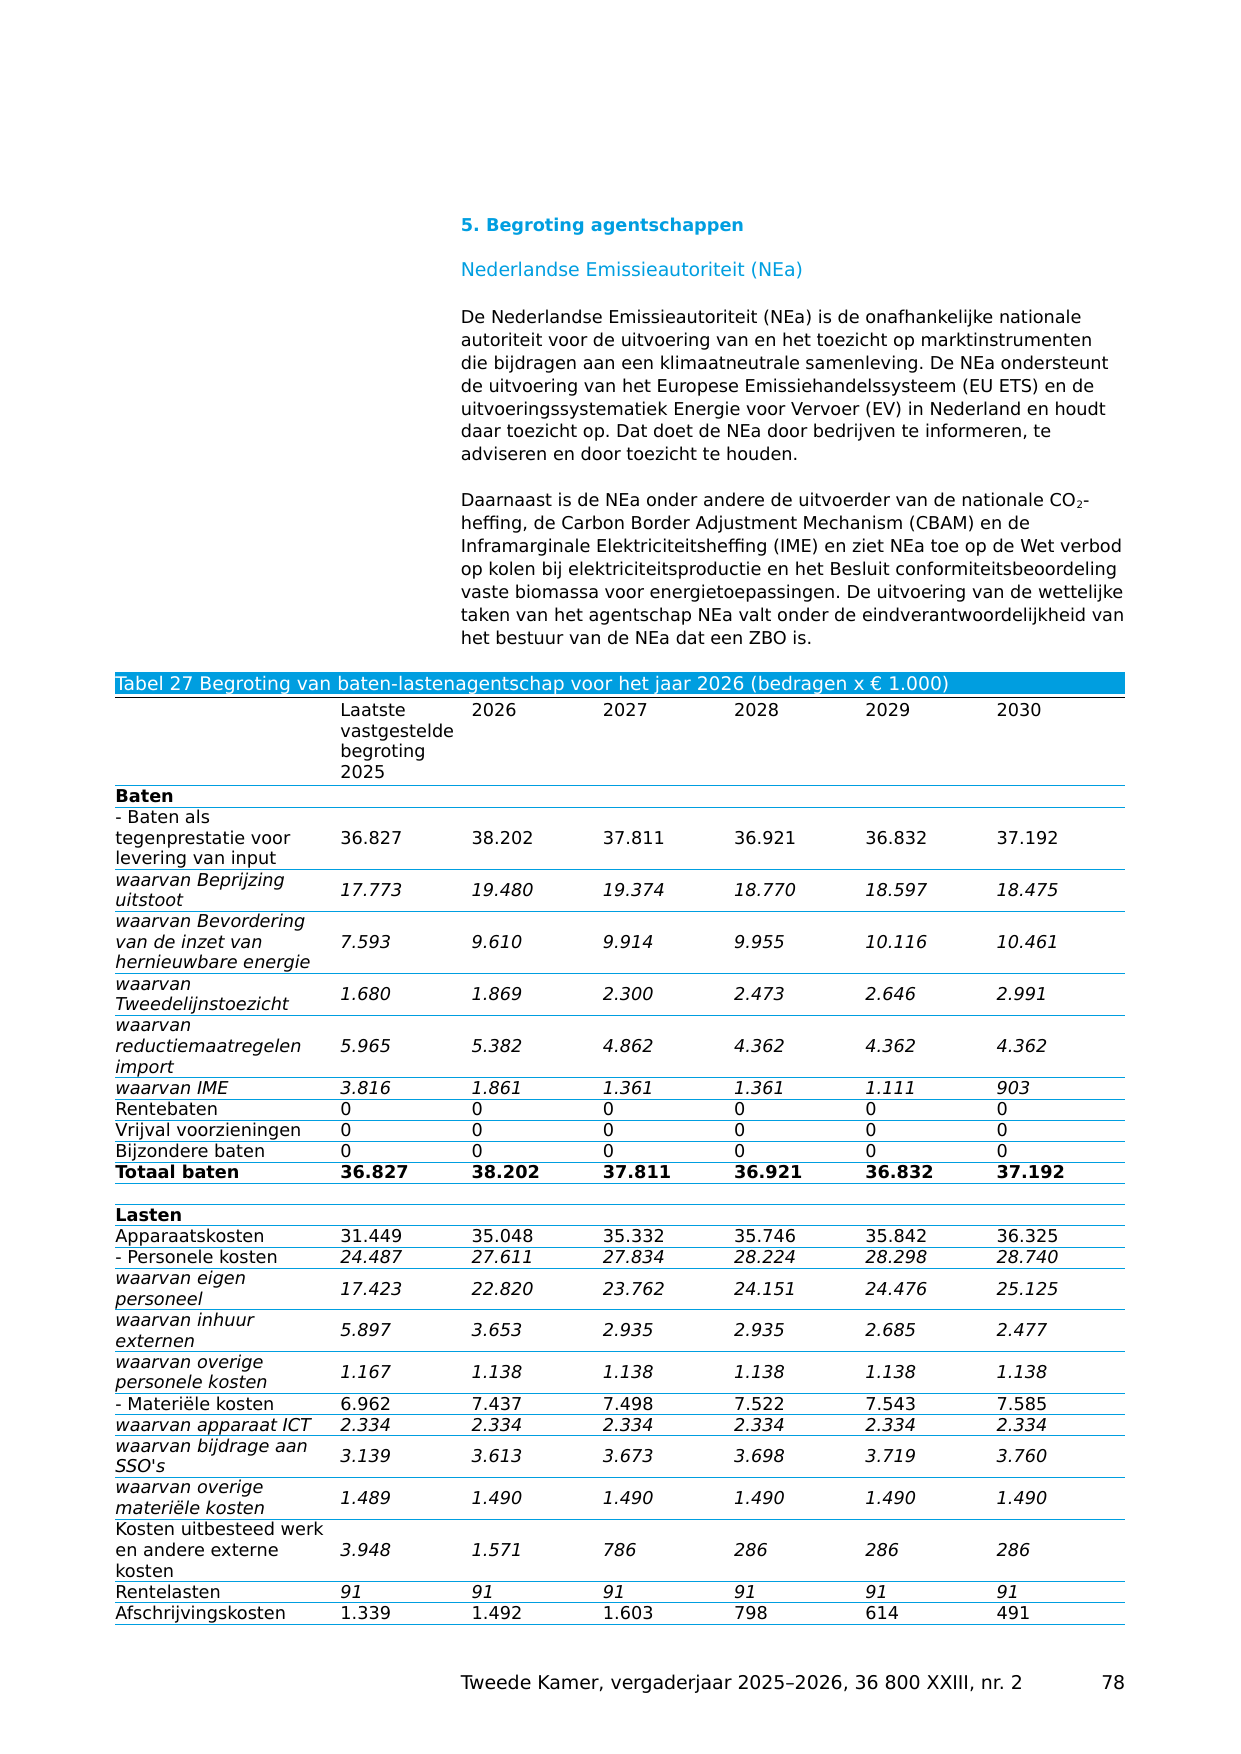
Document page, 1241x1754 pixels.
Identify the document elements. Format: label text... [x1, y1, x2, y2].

table_cell 0 [600, 1121, 731, 1141]
table_cell 2.473 [731, 974, 862, 1015]
table_cell [337, 1205, 468, 1225]
table_cell 25.125 [994, 1269, 1125, 1309]
table_cell 1.361 [600, 1078, 731, 1098]
table_cell 24.476 [862, 1269, 993, 1309]
table_cell waarvan Bevordering van de inzet van hernieuwbare energie [115, 912, 337, 973]
table_cell waarvan inhuur externen [115, 1310, 337, 1351]
table_cell 0 [994, 1142, 1125, 1162]
table_cell [337, 786, 468, 807]
table_cell - Baten als tegenprestatie voor levering van input [115, 808, 337, 869]
table_cell 91 [469, 1582, 600, 1602]
table_cell 10.116 [862, 912, 993, 973]
table_cell 3.760 [994, 1436, 1125, 1477]
table_cell 36.827 [337, 1163, 468, 1183]
table_cell Rentelasten [115, 1582, 337, 1602]
table_cell 3.948 [337, 1520, 468, 1581]
table_cell [994, 1184, 1125, 1204]
table_cell 5.965 [337, 1016, 468, 1077]
table_cell 0 [862, 1142, 993, 1162]
table_cell 1.492 [469, 1603, 600, 1623]
table_cell 28.298 [862, 1248, 993, 1268]
table_cell - Personele kosten [115, 1248, 337, 1268]
table_cell 3.816 [337, 1078, 468, 1098]
table_cell 2.300 [600, 974, 731, 1015]
table_cell 903 [994, 1078, 1125, 1098]
table_cell 37.811 [600, 808, 731, 869]
table_cell 491 [994, 1603, 1125, 1623]
table_cell 2027 [600, 698, 731, 785]
table_cell 2.334 [337, 1415, 468, 1435]
table_cell 27.834 [600, 1248, 731, 1268]
table_cell 3.719 [862, 1436, 993, 1477]
table_cell Afschrijvingskosten [115, 1603, 337, 1623]
table_cell 91 [600, 1582, 731, 1602]
table_cell [600, 786, 731, 807]
table_cell 0 [337, 1100, 468, 1119]
table_cell Kosten uitbesteed werk en andere externe kosten [115, 1520, 337, 1581]
table_cell 1.138 [600, 1352, 731, 1393]
table_cell 17.773 [337, 870, 468, 911]
table_cell 1.490 [862, 1478, 993, 1519]
table_cell 7.593 [337, 912, 468, 973]
table_cell 36.832 [862, 1163, 993, 1183]
table_cell 28.224 [731, 1248, 862, 1268]
table_cell 5.897 [337, 1310, 468, 1351]
table_cell 91 [994, 1582, 1125, 1602]
table_cell 3.139 [337, 1436, 468, 1477]
table_cell [862, 786, 993, 807]
table_cell Laatste vastgestelde begroting 2025 [337, 698, 468, 785]
table_cell 28.740 [994, 1248, 1125, 1268]
table_cell waarvan IME [115, 1078, 337, 1098]
table_cell waarvan Tweedelijnstoezicht [115, 974, 337, 1015]
table_cell [994, 786, 1125, 807]
table_cell 4.362 [862, 1016, 993, 1077]
table_cell 36.921 [731, 1163, 862, 1183]
table_cell 1.138 [994, 1352, 1125, 1393]
table_cell 0 [600, 1142, 731, 1162]
table_cell [862, 1205, 993, 1225]
table_cell 1.111 [862, 1078, 993, 1098]
table_cell 0 [731, 1142, 862, 1162]
table_cell 36.325 [994, 1226, 1125, 1246]
table_cell 2.935 [600, 1310, 731, 1351]
table_cell 2029 [862, 698, 993, 785]
table_cell 18.475 [994, 870, 1125, 911]
table_cell 1.167 [337, 1352, 468, 1393]
table_cell 786 [600, 1520, 731, 1581]
table_cell 4.362 [994, 1016, 1125, 1077]
table_cell 31.449 [337, 1226, 468, 1246]
table_cell 22.820 [469, 1269, 600, 1309]
table_cell waarvan Beprijzing uitstoot [115, 870, 337, 911]
table_cell 91 [731, 1582, 862, 1602]
table_cell 2.334 [862, 1415, 993, 1435]
table_cell 3.698 [731, 1436, 862, 1477]
table_cell 9.955 [731, 912, 862, 973]
table_cell 4.862 [600, 1016, 731, 1077]
table_cell 0 [337, 1142, 468, 1162]
table_cell [600, 1184, 731, 1204]
table_cell 1.680 [337, 974, 468, 1015]
table_cell Vrijval voorzieningen [115, 1121, 337, 1141]
table_cell 10.461 [994, 912, 1125, 973]
table_cell 0 [337, 1121, 468, 1141]
table_cell 1.490 [600, 1478, 731, 1519]
table_cell [862, 1184, 993, 1204]
table_cell 38.202 [469, 808, 600, 869]
table_cell Apparaatskosten [115, 1226, 337, 1246]
table_cell 614 [862, 1603, 993, 1623]
table_cell [469, 1205, 600, 1225]
table_cell 91 [862, 1582, 993, 1602]
table_cell 91 [337, 1582, 468, 1602]
table_cell 27.611 [469, 1248, 600, 1268]
table_cell Rentebaten [115, 1100, 337, 1119]
table_cell - Materiële kosten [115, 1394, 337, 1414]
table_cell 7.498 [600, 1394, 731, 1414]
table_cell 2026 [469, 698, 600, 785]
table_cell 3.673 [600, 1436, 731, 1477]
table_cell 1.138 [862, 1352, 993, 1393]
table_cell 0 [469, 1142, 600, 1162]
table_cell Totaal baten [115, 1163, 337, 1183]
table_cell 2.685 [862, 1310, 993, 1351]
table_cell 35.332 [600, 1226, 731, 1246]
table_cell 37.811 [600, 1163, 731, 1183]
table_cell 38.202 [469, 1163, 600, 1183]
table_cell 19.480 [469, 870, 600, 911]
table_cell 35.746 [731, 1226, 862, 1246]
table_cell 2.477 [994, 1310, 1125, 1351]
table_cell 17.423 [337, 1269, 468, 1309]
table_cell [600, 1205, 731, 1225]
title 5. Begroting agentschappen [461, 213, 1125, 236]
table_cell 1.490 [731, 1478, 862, 1519]
table_cell 0 [994, 1121, 1125, 1141]
text De Nederlandse Emissieautoriteit (NEa) is de onafhankelijke nationale autoriteit voor de uitvoering van en het toezicht op marktinstrumenten die bijdragen aan een klimaatneutrale samenleving. De NEa ondersteunt de uitvoering van het Europese Emissiehandelssysteem (EU ETS) en de uitvoeringssystematiek Energie voor Vervoer (EV) in Nederland en houdt daar toezicht op. Dat doet de NEa door bedrijven te informeren, te adviseren en door toezicht te houden. [461, 305, 1125, 465]
table_cell 0 [600, 1100, 731, 1119]
table_cell 0 [469, 1121, 600, 1141]
title Nederlandse Emissieautoriteit (NEa) [461, 259, 1125, 281]
table_cell 2.991 [994, 974, 1125, 1015]
table_cell 36.832 [862, 808, 993, 869]
table_cell 2.646 [862, 974, 993, 1015]
table_cell 0 [469, 1100, 600, 1119]
table_cell [731, 1205, 862, 1225]
table_cell 0 [994, 1100, 1125, 1119]
table_cell 35.048 [469, 1226, 600, 1246]
table_cell 36.921 [731, 808, 862, 869]
table_cell 5.382 [469, 1016, 600, 1077]
table_cell 24.151 [731, 1269, 862, 1309]
table_cell [469, 1184, 600, 1204]
table_cell waarvan overige personele kosten [115, 1352, 337, 1393]
text Daarnaast is de NEa onder andere de uitvoerder van de nationale CO2-heffing, de Carbon Border Adjustment Mechanism (CBAM) en de Inframarginale Elektriciteitsheffing (IME) en ziet NEa toe op de Wet verbod op kolen bij elektriciteitsproductie en het Besluit conformiteitsbeoordeling vaste biomassa voor energietoepassingen. De uitvoering van de wettelijke taken van het agentschap NEa valt onder de eindverantwoordelijkheid van het bestuur van de NEa dat een ZBO is. [461, 488, 1125, 649]
table_cell Lasten [115, 1205, 337, 1225]
table_cell 3.613 [469, 1436, 600, 1477]
table_cell 1.138 [469, 1352, 600, 1393]
table_cell 18.597 [862, 870, 993, 911]
table_cell 37.192 [994, 808, 1125, 869]
table_cell [731, 786, 862, 807]
table_cell 7.543 [862, 1394, 993, 1414]
table_cell 1.603 [600, 1603, 731, 1623]
table_cell 7.585 [994, 1394, 1125, 1414]
table_cell 0 [731, 1100, 862, 1119]
table_cell 6.962 [337, 1394, 468, 1414]
table_cell 35.842 [862, 1226, 993, 1246]
table_cell 286 [731, 1520, 862, 1581]
table_cell [115, 1184, 337, 1204]
table_cell 36.827 [337, 808, 468, 869]
table_cell 2030 [994, 698, 1125, 785]
table_cell 286 [862, 1520, 993, 1581]
table_cell 798 [731, 1603, 862, 1623]
table_cell waarvan bijdrage aan SSO's [115, 1436, 337, 1477]
table_cell 23.762 [600, 1269, 731, 1309]
table_cell 2.935 [731, 1310, 862, 1351]
table_cell waarvan overige materiële kosten [115, 1478, 337, 1519]
table_cell 37.192 [994, 1163, 1125, 1183]
table_cell 1.339 [337, 1603, 468, 1623]
table_cell Bijzondere baten [115, 1142, 337, 1162]
table_cell 0 [731, 1121, 862, 1141]
table_cell 2.334 [600, 1415, 731, 1435]
table_cell 1.361 [731, 1078, 862, 1098]
table_cell 19.374 [600, 870, 731, 911]
table_cell [115, 698, 337, 785]
table_cell 1.138 [731, 1352, 862, 1393]
table_cell 1.490 [469, 1478, 600, 1519]
table_cell 7.437 [469, 1394, 600, 1414]
table_cell 0 [862, 1121, 993, 1141]
table_cell 4.362 [731, 1016, 862, 1077]
table_cell [994, 1205, 1125, 1225]
table_cell Baten [115, 786, 337, 807]
table_cell 1.861 [469, 1078, 600, 1098]
table_cell 0 [862, 1100, 993, 1119]
table_cell 286 [994, 1520, 1125, 1581]
table_cell 1.869 [469, 974, 600, 1015]
table_cell [731, 1184, 862, 1204]
table_cell 7.522 [731, 1394, 862, 1414]
table_cell 18.770 [731, 870, 862, 911]
table_cell 2028 [731, 698, 862, 785]
table_cell 2.334 [731, 1415, 862, 1435]
table_cell waarvan eigen personeel [115, 1269, 337, 1309]
table_cell 2.334 [994, 1415, 1125, 1435]
table_cell 3.653 [469, 1310, 600, 1351]
table_cell 1.571 [469, 1520, 600, 1581]
table_cell [469, 786, 600, 807]
table_cell 9.610 [469, 912, 600, 973]
table_cell waarvan reductiemaatregelen import [115, 1016, 337, 1077]
table_cell waarvan apparaat ICT [115, 1415, 337, 1435]
table_cell 1.490 [994, 1478, 1125, 1519]
table_cell 9.914 [600, 912, 731, 973]
table_cell [337, 1184, 468, 1204]
table_cell 2.334 [469, 1415, 600, 1435]
table_cell 24.487 [337, 1248, 468, 1268]
table_cell 1.489 [337, 1478, 468, 1519]
